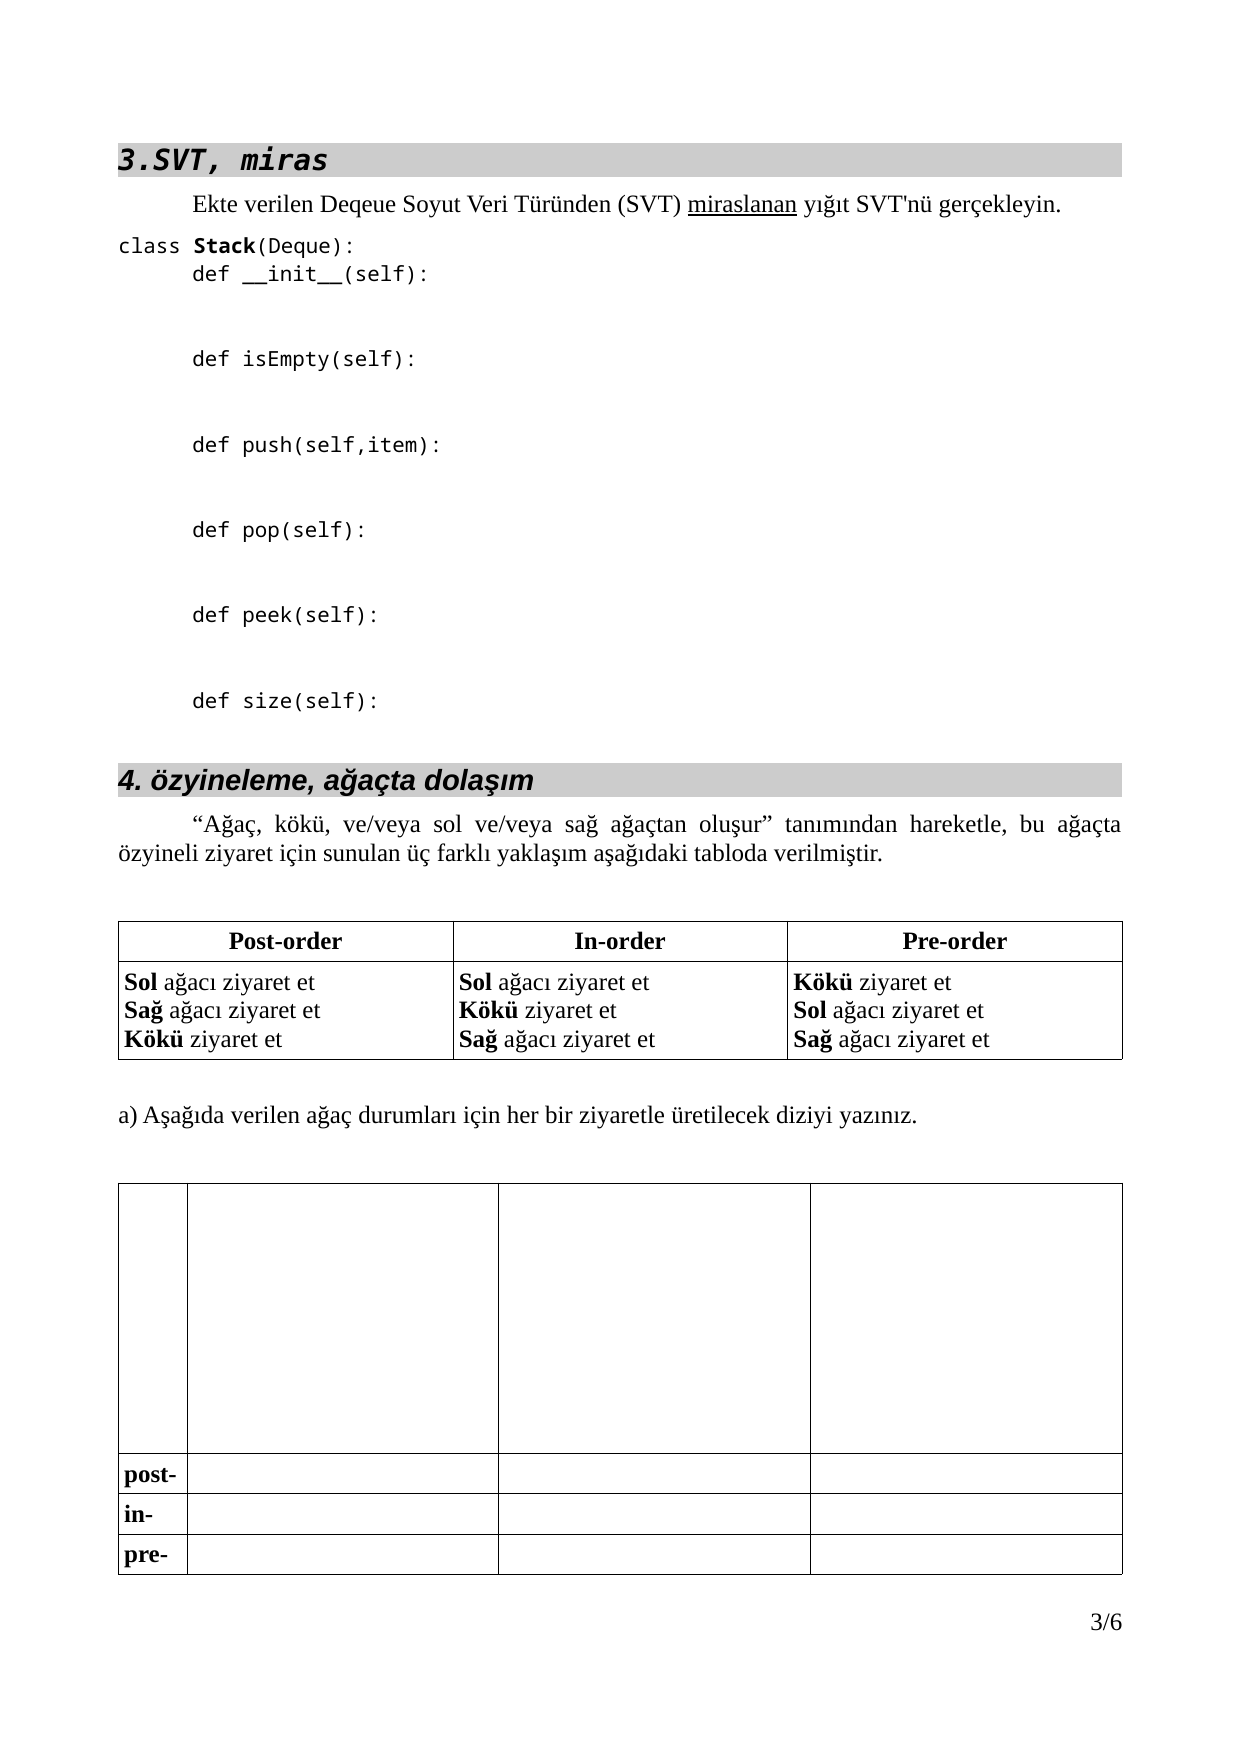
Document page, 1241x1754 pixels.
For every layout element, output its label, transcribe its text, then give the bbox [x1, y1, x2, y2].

table_header [811, 1184, 1122, 1453]
table_cell [499, 1535, 810, 1574]
table_cell post- [119, 1454, 187, 1493]
subtitle 3.SVT, miras [118, 143, 1122, 177]
subtitle 4. özyineleme, ağaçta dolaşım [118, 763, 1122, 797]
text “Ağaç, kökü, ve/veya sol ve/veya sağ ağaçtan oluşur” tanımından hareketle, bu ağaçta özyineli ziyaret için sunulan üç farklı yaklaşım aşağıdaki tabloda verilmiştir. [118, 809, 1122, 867]
table_cell Kökü ziyaret et Sol ağacı ziyaret et Sağ ağacı ziyaret et [788, 962, 1122, 1059]
table_cell [811, 1454, 1122, 1493]
table_header [119, 1184, 187, 1453]
table_header [499, 1184, 810, 1453]
text def size(self): [118, 686, 1122, 714]
table_header Pre-order [788, 922, 1122, 961]
text def peek(self): [118, 601, 1122, 629]
table_cell in- [119, 1494, 187, 1533]
table_header [188, 1184, 498, 1453]
text Ekte verilen Deqeue Soyut Veri Türünden (SVT) miraslanan yığıt SVT'nü gerçekleyin. [118, 189, 1122, 218]
table_cell [188, 1535, 498, 1574]
text def __init__(self): [118, 259, 1122, 288]
table_cell Sol ağacı ziyaret et Sağ ağacı ziyaret et Kökü ziyaret et [119, 962, 453, 1059]
table_cell [811, 1535, 1122, 1574]
text def pop(self): [118, 515, 1122, 544]
table_cell [188, 1494, 498, 1533]
table_cell [499, 1454, 810, 1493]
table_cell [811, 1494, 1122, 1533]
table_header In-order [454, 922, 787, 961]
table_header Post-order [119, 922, 453, 961]
text def isEmpty(self): [118, 344, 1122, 373]
table_cell [188, 1454, 498, 1493]
text def push(self,item): [118, 430, 1122, 458]
table_cell Sol ağacı ziyaret et Kökü ziyaret et Sağ ağacı ziyaret et [454, 962, 787, 1059]
text a) Aşağıda verilen ağaç durumları için her bir ziyaretle üretilecek diziyi yazınız. [118, 1100, 1122, 1129]
text class Stack(Deque): [118, 231, 1122, 259]
table_cell pre- [119, 1535, 187, 1574]
table_cell [499, 1494, 810, 1533]
